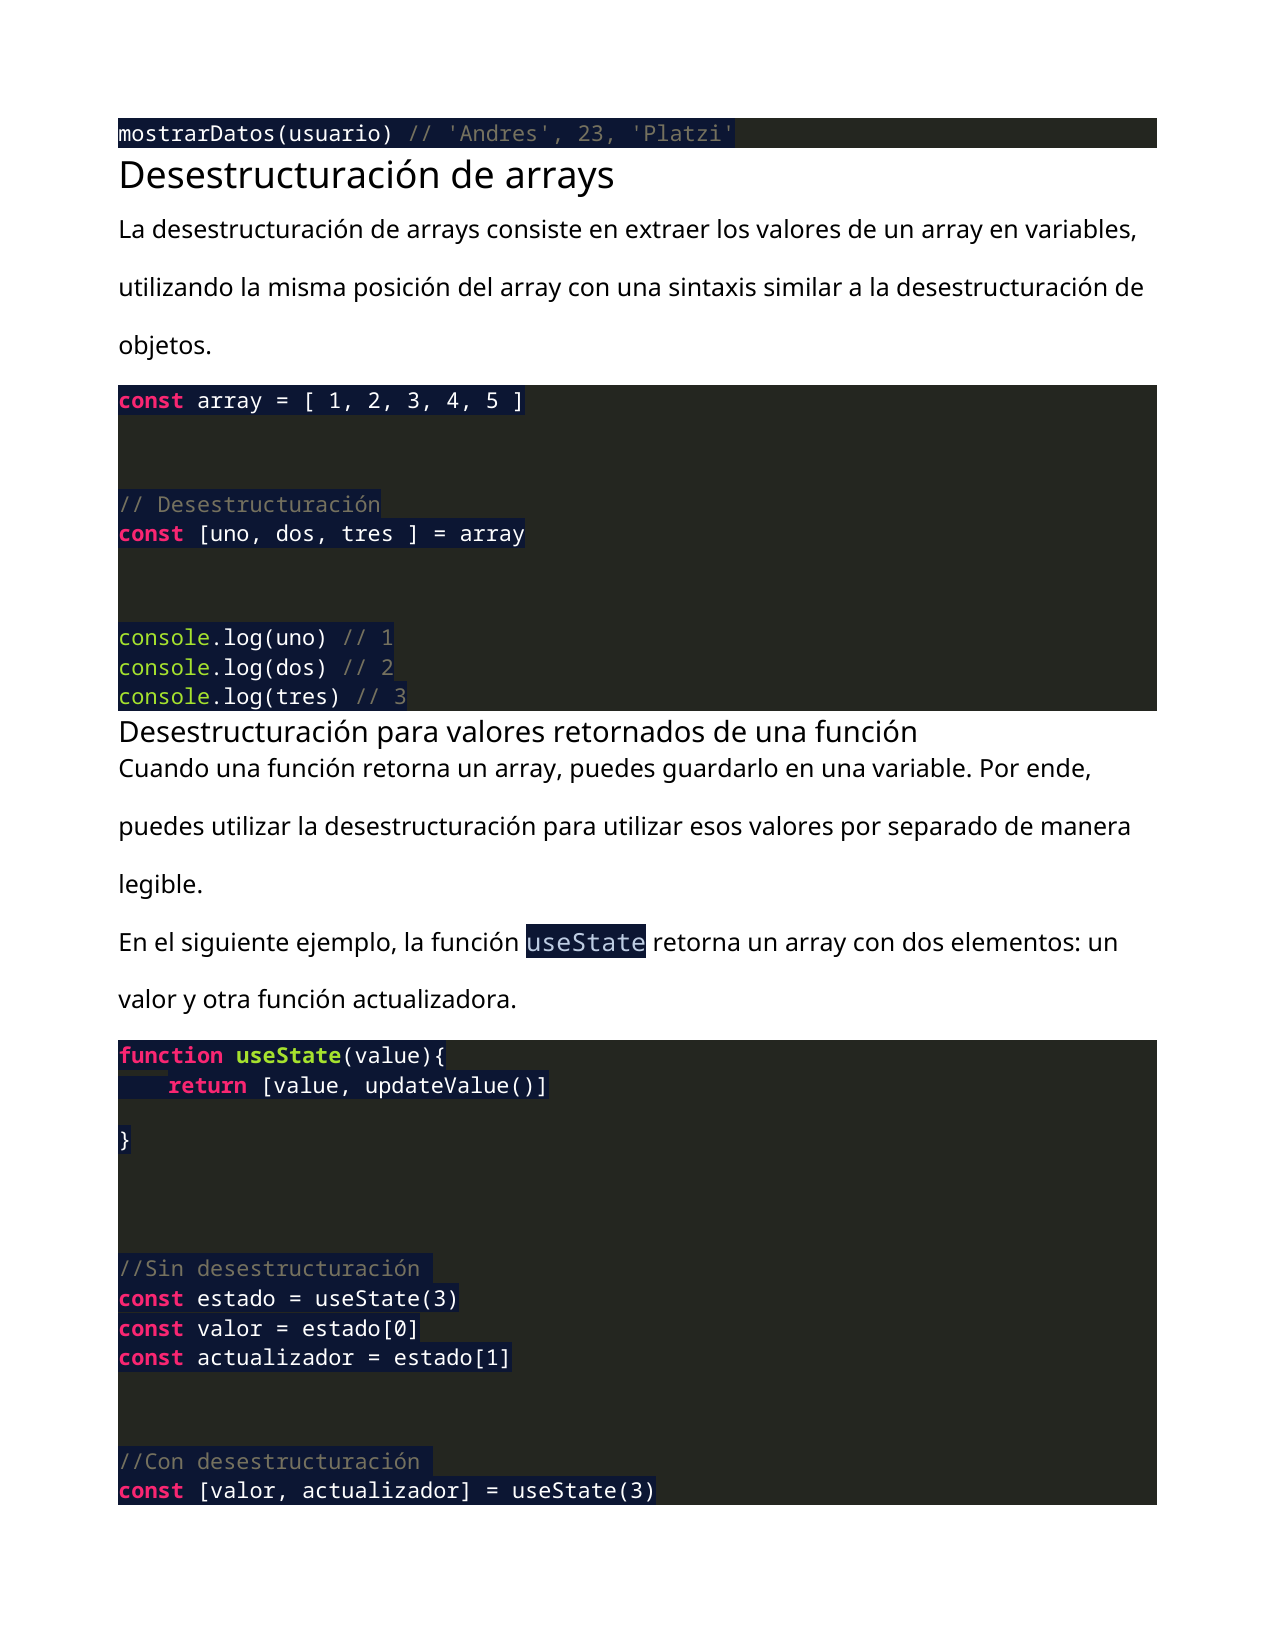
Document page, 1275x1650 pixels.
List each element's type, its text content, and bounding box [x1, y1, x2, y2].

text const array = [ 1, 2, 3, 4, 5 ] [118, 385, 1157, 415]
text En el siguiente ejemplo, la función useState retorna un array con dos elementos: un valor y otra función actualizadora. [118, 924, 1157, 1016]
text const [uno, dos, tres ] = array [118, 518, 1157, 548]
text } [118, 1124, 1157, 1154]
text // Desestructuración [118, 488, 1157, 518]
subtitle Desestructuración de arrays [118, 148, 1157, 199]
text console.log(tres) // 3 [118, 681, 1157, 711]
text const [valor, actualizador] = useState(3) [118, 1476, 1157, 1505]
text const estado = useState(3) [118, 1283, 1157, 1312]
subtitle Desestructuración para valores retornados de una función [118, 711, 1157, 751]
text console.log(dos) // 2 [118, 652, 1157, 681]
text //Con desestructuración [118, 1446, 1157, 1476]
text Cuando una función retorna un array, puedes guardarlo en una variable. Por ende, puedes utilizar la desestructuración para utilizar esos valores por separado de manera legible. [118, 751, 1157, 901]
text return [value, updateValue()] [118, 1070, 1157, 1099]
text mostrarDatos(usuario) // 'Andres', 23, 'Platzi' [118, 118, 1157, 148]
text //Sin desestructuración [118, 1253, 1157, 1283]
text function useState(value){ [118, 1040, 1157, 1070]
text const actualizador = estado[1] [118, 1342, 1157, 1372]
text const valor = estado[0] [118, 1312, 1157, 1342]
text console.log(uno) // 1 [118, 622, 1157, 652]
text La desestructuración de arrays consiste en extraer los valores de un array en variables, utilizando la misma posición del array con una sintaxis similar a la desestructuración de objetos. [118, 212, 1157, 361]
